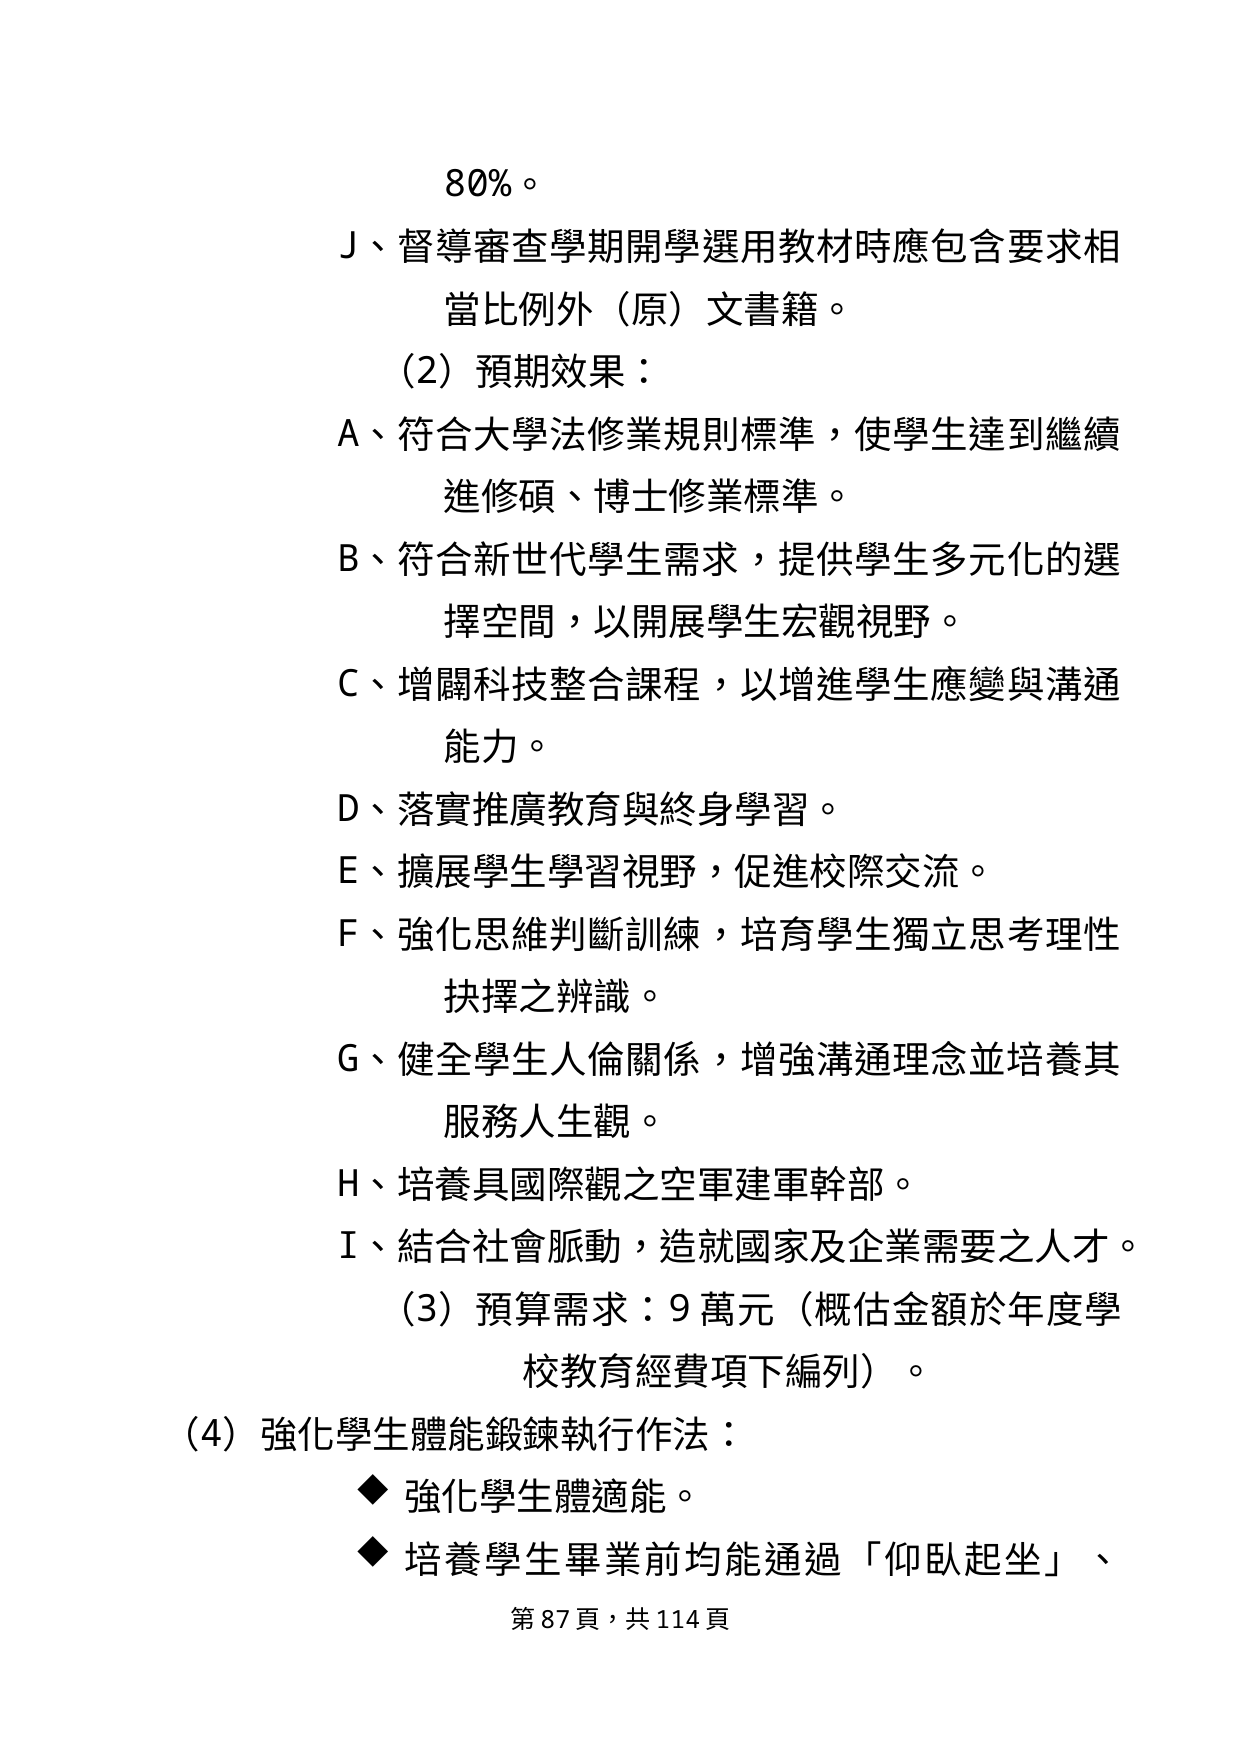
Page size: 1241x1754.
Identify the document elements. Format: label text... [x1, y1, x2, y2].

list 增闢科技整合課程，以增進學生應變與溝通能力。 [337, 640, 1122, 765]
list 預算需求：9萬元（概估金額於年度學校教育經費項下編列）。 [378, 1265, 1122, 1390]
list 培養具國際觀之空軍建軍幹部。 [337, 1140, 1122, 1203]
list 落實推廣教育與終身學習。 [337, 765, 1122, 828]
list 符合大學法修業規則標準，使學生達到繼續進修碩、博士修業標準。 [337, 390, 1122, 515]
list 健全學生人倫關係，增強溝通理念並培養其服務人生觀。 [337, 1015, 1122, 1140]
list 80%。 [337, 140, 1122, 203]
list 預期效果： [378, 328, 1122, 390]
list 擴展學生學習視野，促進校際交流。 [337, 828, 1122, 890]
list 強化思維判斷訓練，培育學生獨立思考理性抉擇之辨識。 [337, 890, 1122, 1015]
list 強化學生體能鍛鍊執行作法： [162, 1390, 1122, 1453]
list 強化學生體適能。 [354, 1453, 1122, 1515]
list 培養學生畢業前均能通過「仰臥起坐」、 [354, 1515, 1122, 1578]
list 符合新世代學生需求，提供學生多元化的選擇空間，以開展學生宏觀視野。 [337, 515, 1122, 640]
list 結合社會脈動，造就國家及企業需要之人才。 [337, 1203, 1122, 1265]
list 督導審查學期開學選用教材時應包含要求相當比例外（原）文書籍。 [337, 203, 1122, 328]
